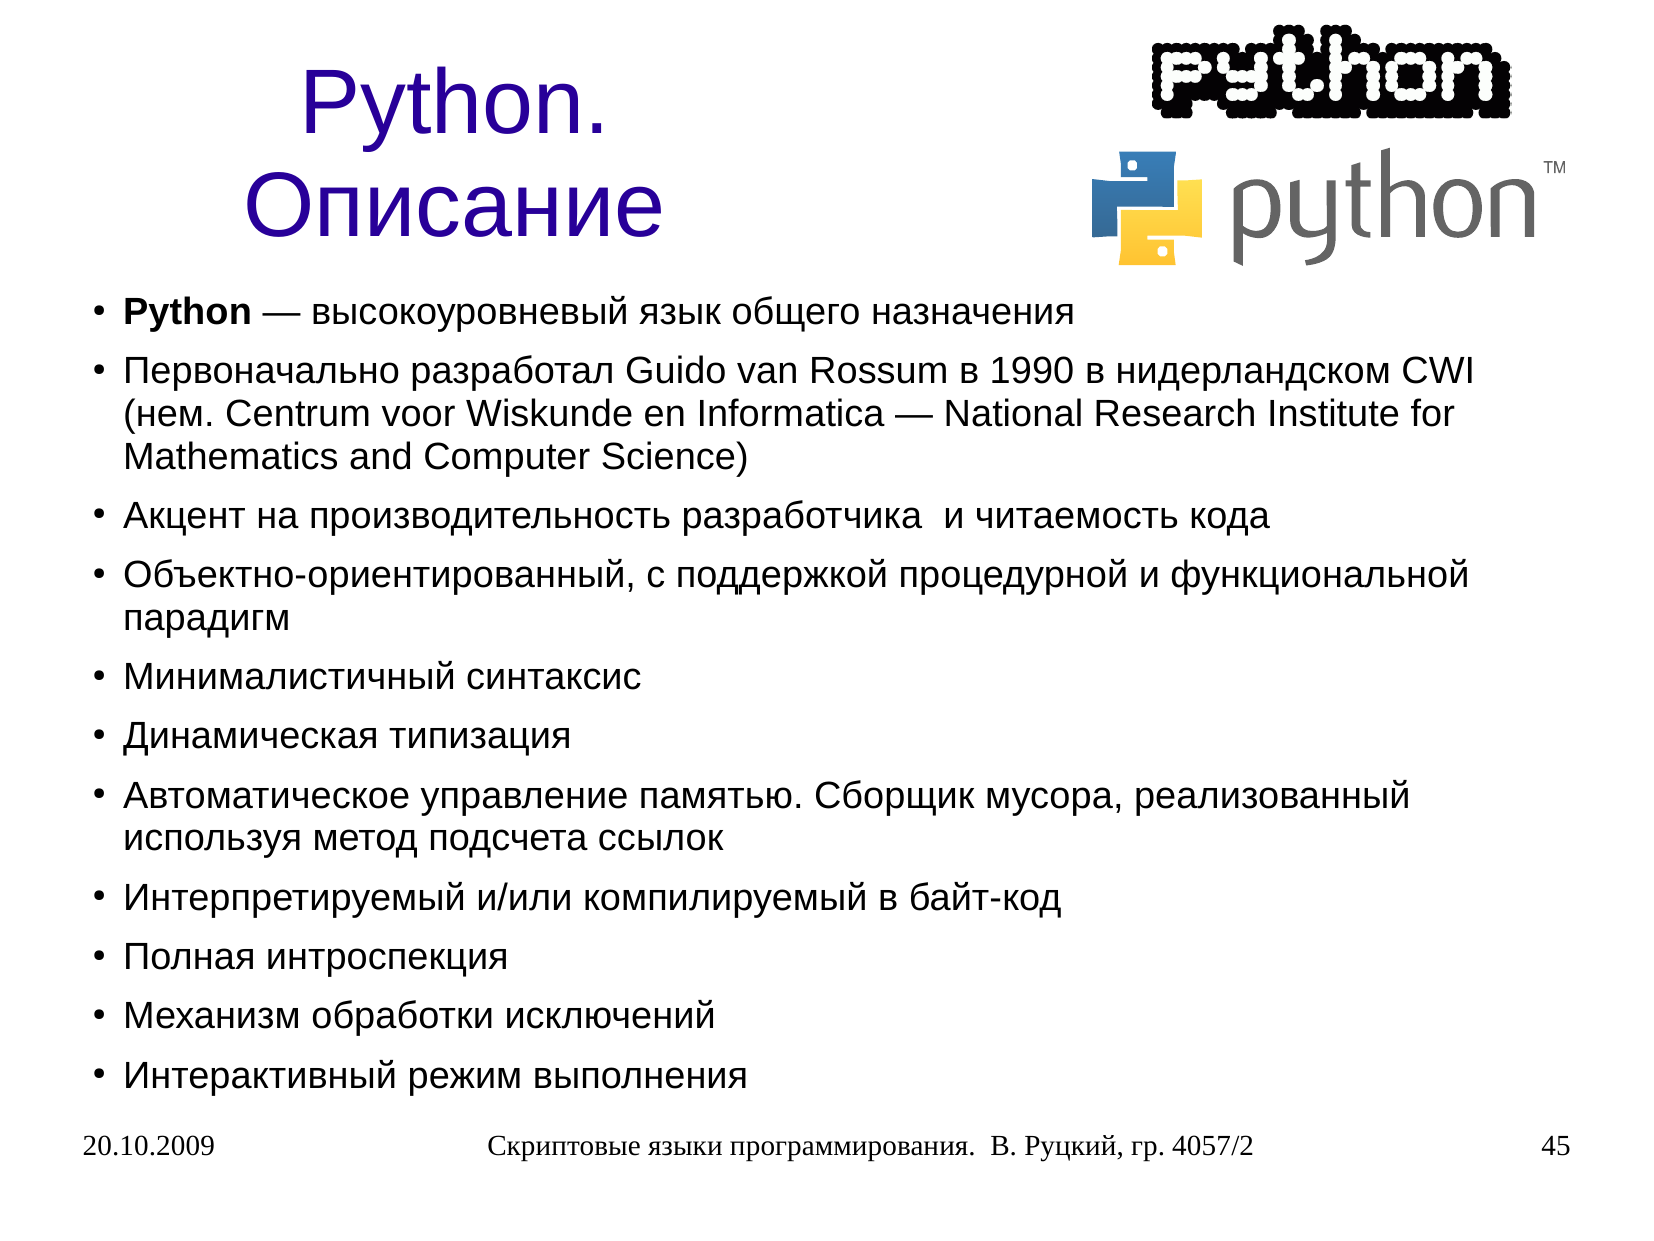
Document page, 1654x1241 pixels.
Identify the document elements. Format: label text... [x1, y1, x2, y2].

list Python — высокоуровневый язык общего назначения Первоначально разработал Guido van Rossum в 1990 в нидерландском CWI (нем. Centrum voor Wiskunde en Informatica — National Research Institute for Mathematics and Computer Science) Акцент на производительность разработчика и читаемость кода Объектно-ориентированный, с поддержкой процедурной и функциональной парадигм Минималистичный синтаксис Динамическая типизация Автоматическое управление памятью. Сборщик мусора, реализованный используя метод подсчета ссылок Интерпретируемый и/или компилируемый в байт-код Полная интроспекция Механизм обработки исключений Интерактивный режим выполнения [82, 290, 1571, 1109]
picture [1151, 24, 1512, 119]
title Python. Описание [82, 49, 827, 257]
picture [1092, 147, 1565, 266]
